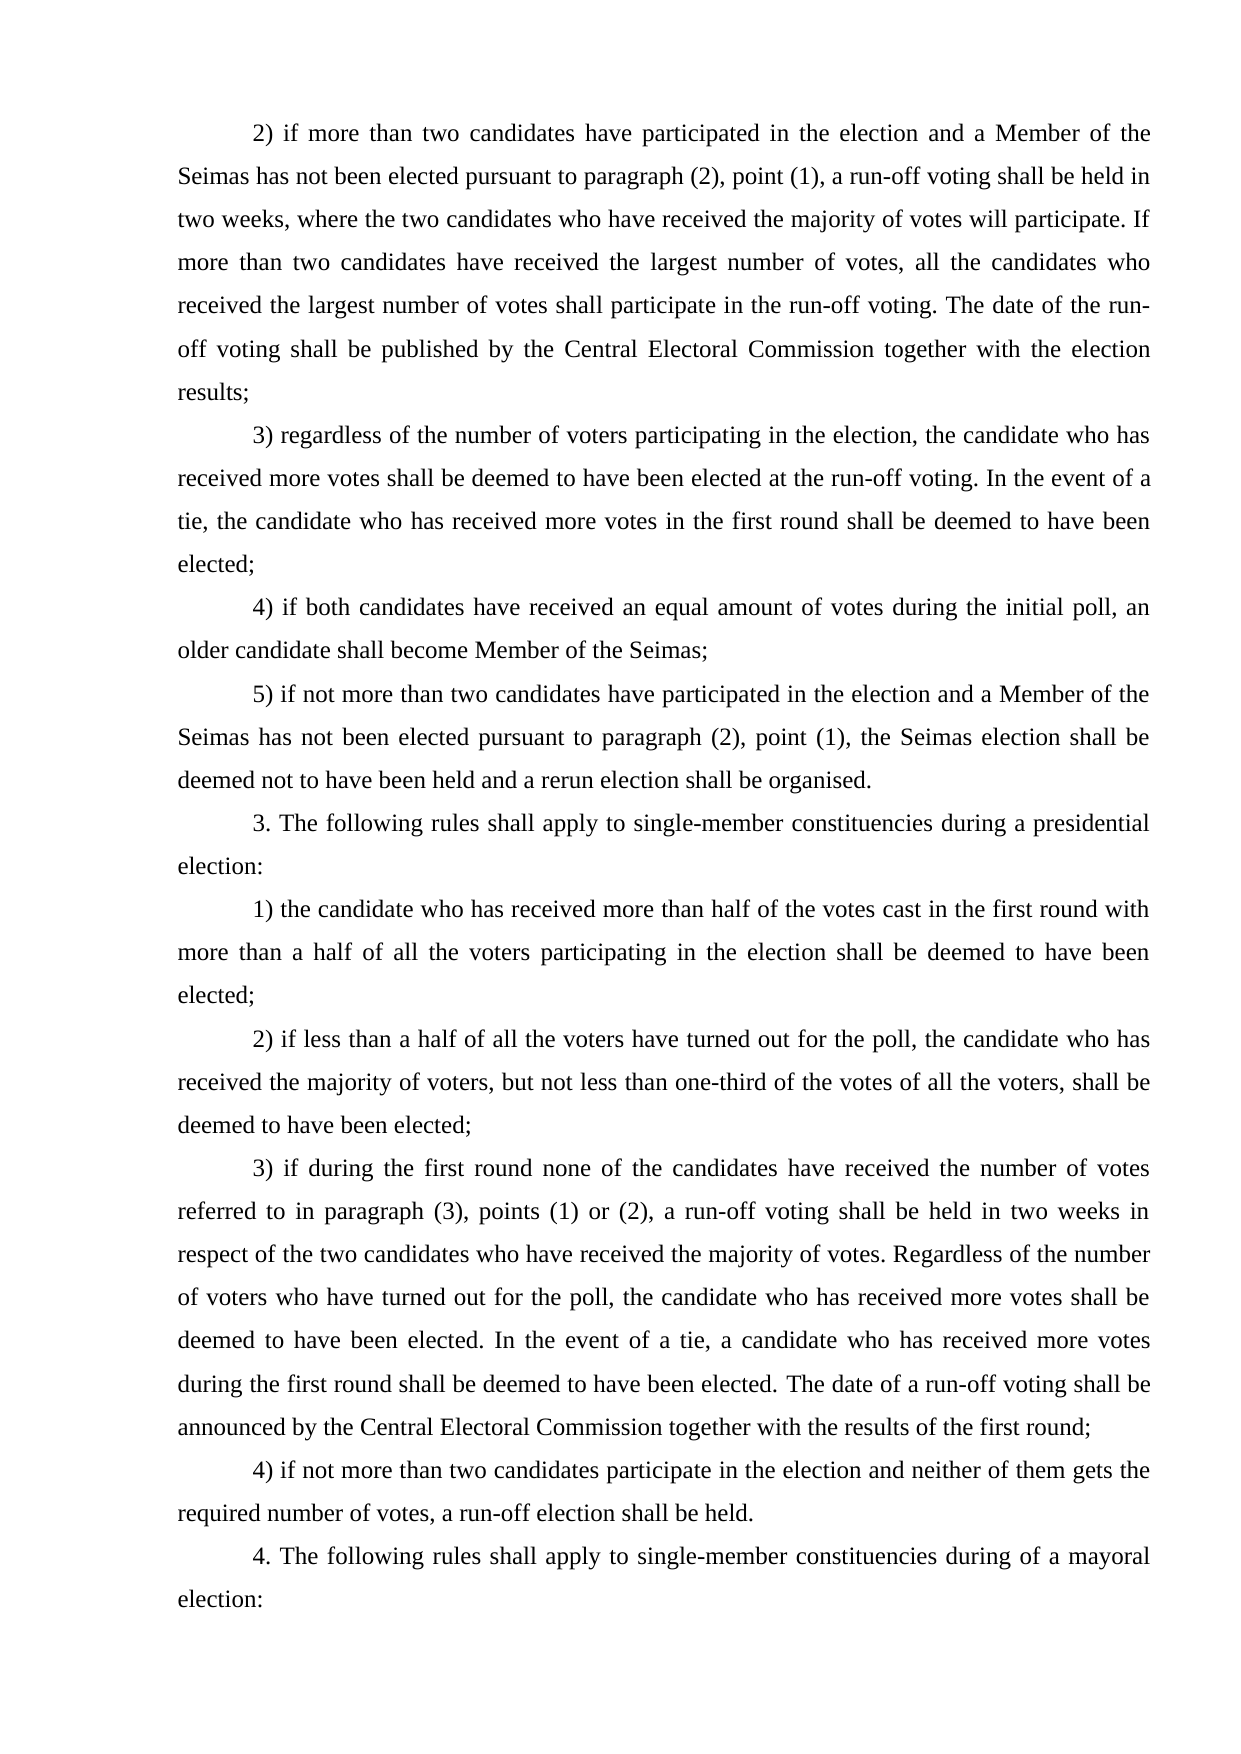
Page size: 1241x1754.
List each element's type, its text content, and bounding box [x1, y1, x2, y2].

text 2) if more than two candidates have participated in the election and a Member of the Seimas has not been elected pursuant to paragraph (2), point (1), a run-off voting shall be held in two weeks, where the two candidates who have received the majority of votes will participate. If more than two candidates have received the largest number of votes, all the candidates who received the largest number of votes shall participate in the run-off voting. The date of the run-off voting shall be published by the Central Electoral Commission together with the election results; [177, 118, 1152, 406]
text 5) if not more than two candidates have participated in the election and a Member of the Seimas has not been elected pursuant to paragraph (2), point (1), the Seimas election shall be deemed not to have been held and a rerun election shall be organised. [177, 679, 1152, 794]
text 3. The following rules shall apply to single-member constituencies during a presidential election: [177, 808, 1152, 880]
text 4) if both candidates have received an equal amount of votes during the initial poll, an older candidate shall become Member of the Seimas; [177, 592, 1152, 664]
text 3) if during the first round none of the candidates have received the number of votes referred to in paragraph (3), points (1) or (2), a run-off voting shall be held in two weeks in respect of the two candidates who have received the majority of votes. Regardless of the number of voters who have turned out for the poll, the candidate who has received more votes shall be deemed to have been elected. In the event of a tie, a candidate who has received more votes during the first round shall be deemed to have been elected. The date of a run-off voting shall be announced by the Central Electoral Commission together with the results of the first round; [177, 1153, 1152, 1441]
text 2) if less than a half of all the voters have turned out for the poll, the candidate who has received the majority of voters, but not less than one-third of the votes of all the voters, shall be deemed to have been elected; [177, 1024, 1152, 1139]
text 1) the candidate who has received more than half of the votes cast in the first round with more than a half of all the voters participating in the election shall be deemed to have been elected; [177, 894, 1152, 1009]
text 4) if not more than two candidates participate in the election and neither of them gets the required number of votes, a run-off election shall be held. [177, 1455, 1152, 1527]
text 3) regardless of the number of voters participating in the election, the candidate who has received more votes shall be deemed to have been elected at the run-off voting. In the event of a tie, the candidate who has received more votes in the first round shall be deemed to have been elected; [177, 420, 1152, 578]
text 4. The following rules shall apply to single-member constituencies during of a mayoral election: [177, 1541, 1152, 1613]
